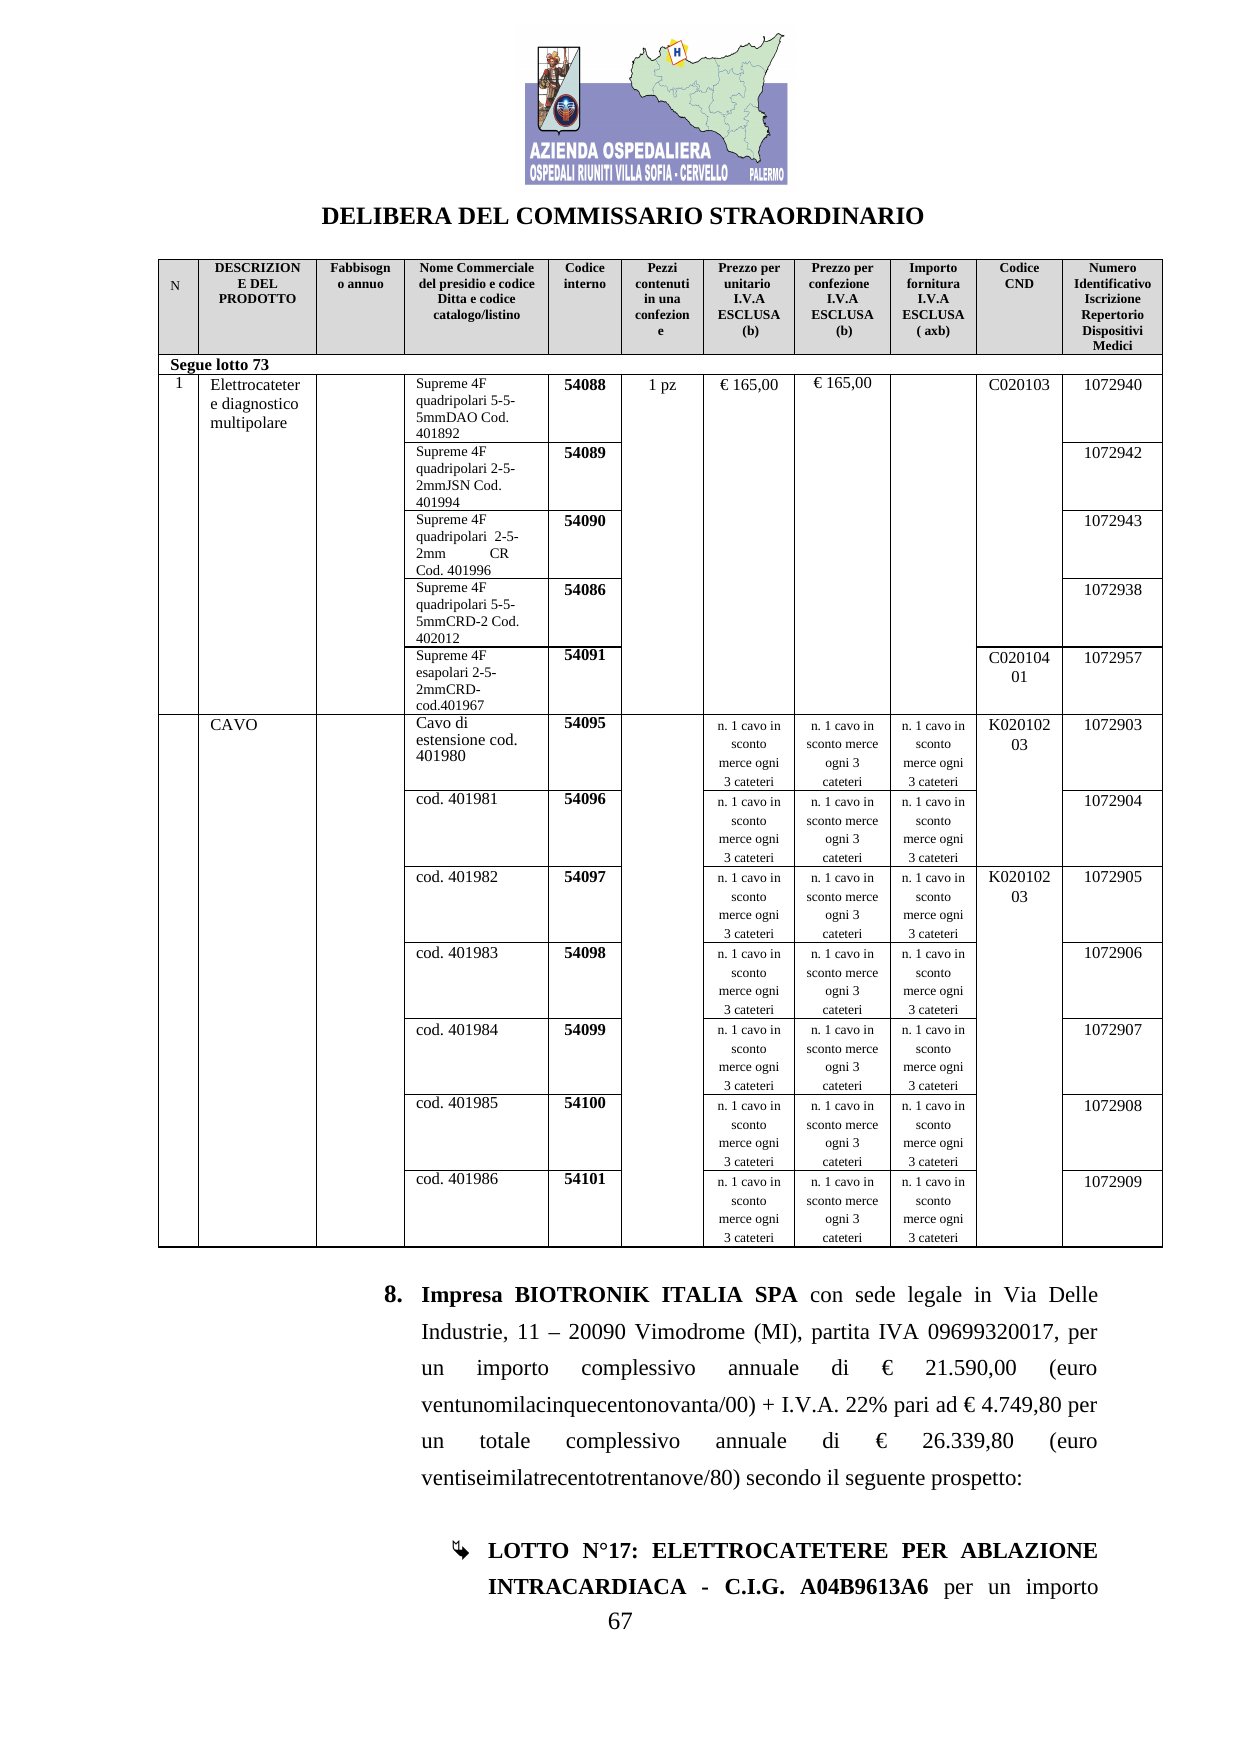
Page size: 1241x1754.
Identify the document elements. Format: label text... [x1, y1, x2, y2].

table_cell C020103 [977, 375, 1062, 646]
table_cell K02010203 [977, 867, 1062, 1246]
table_cell 54097 [549, 867, 621, 942]
table_header Prezzo per unitario I.V.A ESCLUSA (b) [704, 260, 794, 354]
table_header Codice interno [549, 260, 621, 354]
table_cell n. 1 cavo in sconto merce ogni 3 cateteri [891, 715, 976, 790]
table_cell n. 1 cavo in sconto merce ogni 3 cateteri [704, 867, 794, 942]
table_cell 1072940 [1063, 375, 1162, 442]
table_cell [622, 715, 703, 1246]
table_cell n. 1 cavo in sconto merce ogni 3 cateteri [891, 1019, 976, 1094]
table_cell n. 1 cavo in sconto merce ogni 3 cateteri [795, 1019, 890, 1094]
list Impresa BIOTRONIK ITALIA SPA con sede legale in Via Delle Industrie, 11 – 20090 Vimodrome (MI), partita IVA 09699320017, per un importo complessivo annuale di € 21.590,00 (euro ventunomilacinquecentonovanta/00) + I.V.A. 22% pari ad € 4.749,80 per un totale complessivo annuale di € 26.339,80 (euro ventiseimilatrecentotrentanove/80) secondo il seguente prospetto: [384, 1274, 1098, 1492]
table_header Importo fornitura I.V.A ESCLUSA ( axb) [891, 260, 976, 354]
table_cell Supreme 4F quadripolari 5-5-5mmDAO Cod. 401892 [405, 375, 548, 442]
table_cell n. 1 cavo in sconto merce ogni 3 cateteri [795, 867, 890, 942]
table_cell 1072904 [1063, 791, 1162, 866]
table_cell 54089 [549, 443, 621, 510]
table_cell cod. 401986 [405, 1171, 548, 1246]
table_cell 1072957 [1063, 648, 1162, 714]
table_cell n. 1 cavo in sconto merce ogni 3 cateteri [795, 791, 890, 866]
table_cell 54101 [549, 1171, 621, 1246]
table_cell 54088 [549, 375, 621, 442]
table_cell 1072903 [1063, 715, 1162, 790]
table_cell Supreme 4F quadripolari 5-5-5mmCRD-2 Cod. 402012 [405, 579, 548, 646]
table_cell n. 1 cavo in sconto merce ogni 3 cateteri [795, 715, 890, 790]
table_cell [891, 375, 976, 714]
table_cell n. 1 cavo in sconto merce ogni 3 cateteri [795, 1171, 890, 1246]
table_cell Segue lotto 73 [159, 355, 1162, 374]
table_cell [159, 715, 198, 1246]
table_header Numero Identificativo Iscrizione Repertorio Dispositivi Medici [1063, 260, 1162, 354]
table_cell Elettrocatetere diagnostico multipolare [199, 375, 316, 714]
table_cell 54098 [549, 943, 621, 1018]
table_header Nome Commerciale del presidio e codice Ditta e codice catalogo/listino [405, 260, 548, 354]
table_cell Cavo di estensione cod. 401980 [405, 715, 548, 790]
table_cell cod. 401982 [405, 867, 548, 942]
table_cell n. 1 cavo in sconto merce ogni 3 cateteri [704, 1095, 794, 1170]
table_cell n. 1 cavo in sconto merce ogni 3 cateteri [704, 791, 794, 866]
table_header Prezzo per confezione I.V.A ESCLUSA (b) [795, 260, 890, 354]
table_cell € 165,00 [795, 375, 890, 714]
table_cell 54100 [549, 1095, 621, 1170]
table_cell cod. 401981 [405, 791, 548, 866]
table_cell n. 1 cavo in sconto merce ogni 3 cateteri [795, 943, 890, 1018]
table_cell 1072906 [1063, 943, 1162, 1018]
table_cell n. 1 cavo in sconto merce ogni 3 cateteri [795, 1095, 890, 1170]
table_cell n. 1 cavo in sconto merce ogni 3 cateteri [891, 1095, 976, 1170]
table_cell 54095 [549, 715, 621, 790]
table_cell € 165,00 [704, 375, 794, 714]
table_cell n. 1 cavo in sconto merce ogni 3 cateteri [891, 943, 976, 1018]
table_cell n. 1 cavo in sconto merce ogni 3 cateteri [704, 1171, 794, 1246]
table_cell 1 pz [622, 375, 703, 714]
table_cell 54091 [549, 648, 621, 714]
table_cell 54090 [549, 511, 621, 578]
table_cell 1072938 [1063, 579, 1162, 646]
table_cell n. 1 cavo in sconto merce ogni 3 cateteri [891, 867, 976, 942]
table_cell K02010203 [977, 715, 1062, 866]
table_cell n. 1 cavo in sconto merce ogni 3 cateteri [704, 1019, 794, 1094]
table_header N [159, 260, 198, 354]
table_cell 1072942 [1063, 443, 1162, 510]
table_cell n. 1 cavo in sconto merce ogni 3 cateteri [704, 943, 794, 1018]
table_cell 54099 [549, 1019, 621, 1094]
table_cell cod. 401985 [405, 1095, 548, 1170]
table_cell CAVO [199, 715, 316, 1246]
table_cell cod. 401983 [405, 943, 548, 1018]
table_cell 54096 [549, 791, 621, 866]
table_cell Supreme 4F esapolari 2-5-2mmCRD- cod.401967 [405, 648, 548, 714]
table_cell n. 1 cavo in sconto merce ogni 3 cateteri [891, 1171, 976, 1246]
table_header Codice CND [977, 260, 1062, 354]
table_cell [317, 375, 404, 714]
table_cell 1072905 [1063, 867, 1162, 942]
table_cell 1 [159, 375, 198, 714]
table_cell 1072907 [1063, 1019, 1162, 1094]
table_header DESCRIZIONE DEL PRODOTTO [199, 260, 316, 354]
table_cell 54086 [549, 579, 621, 646]
table_header Pezzi contenuti in una confezione [622, 260, 703, 354]
table_header Fabbisogno annuo [317, 260, 404, 354]
table_cell n. 1 cavo in sconto merce ogni 3 cateteri [704, 715, 794, 790]
table_cell cod. 401984 [405, 1019, 548, 1094]
table_cell Supreme 4F quadripolari 2-5-2mm CR Cod. 401996 [405, 511, 548, 578]
table_cell 1072908 [1063, 1095, 1162, 1170]
table_cell 1072909 [1063, 1171, 1162, 1246]
list LOTTO N°17: ELETTROCATETERE PER ABLAZIONE INTRACARDIACA - C.I.G. A04B9613A6 per un importo [451, 1529, 1098, 1602]
table_cell [317, 715, 404, 1246]
table_cell Supreme 4F quadripolari 2-5-2mmJSN Cod. 401994 [405, 443, 548, 510]
table_cell n. 1 cavo in sconto merce ogni 3 cateteri [891, 791, 976, 866]
table_cell 1072943 [1063, 511, 1162, 578]
table_cell C02010401 [977, 648, 1062, 714]
